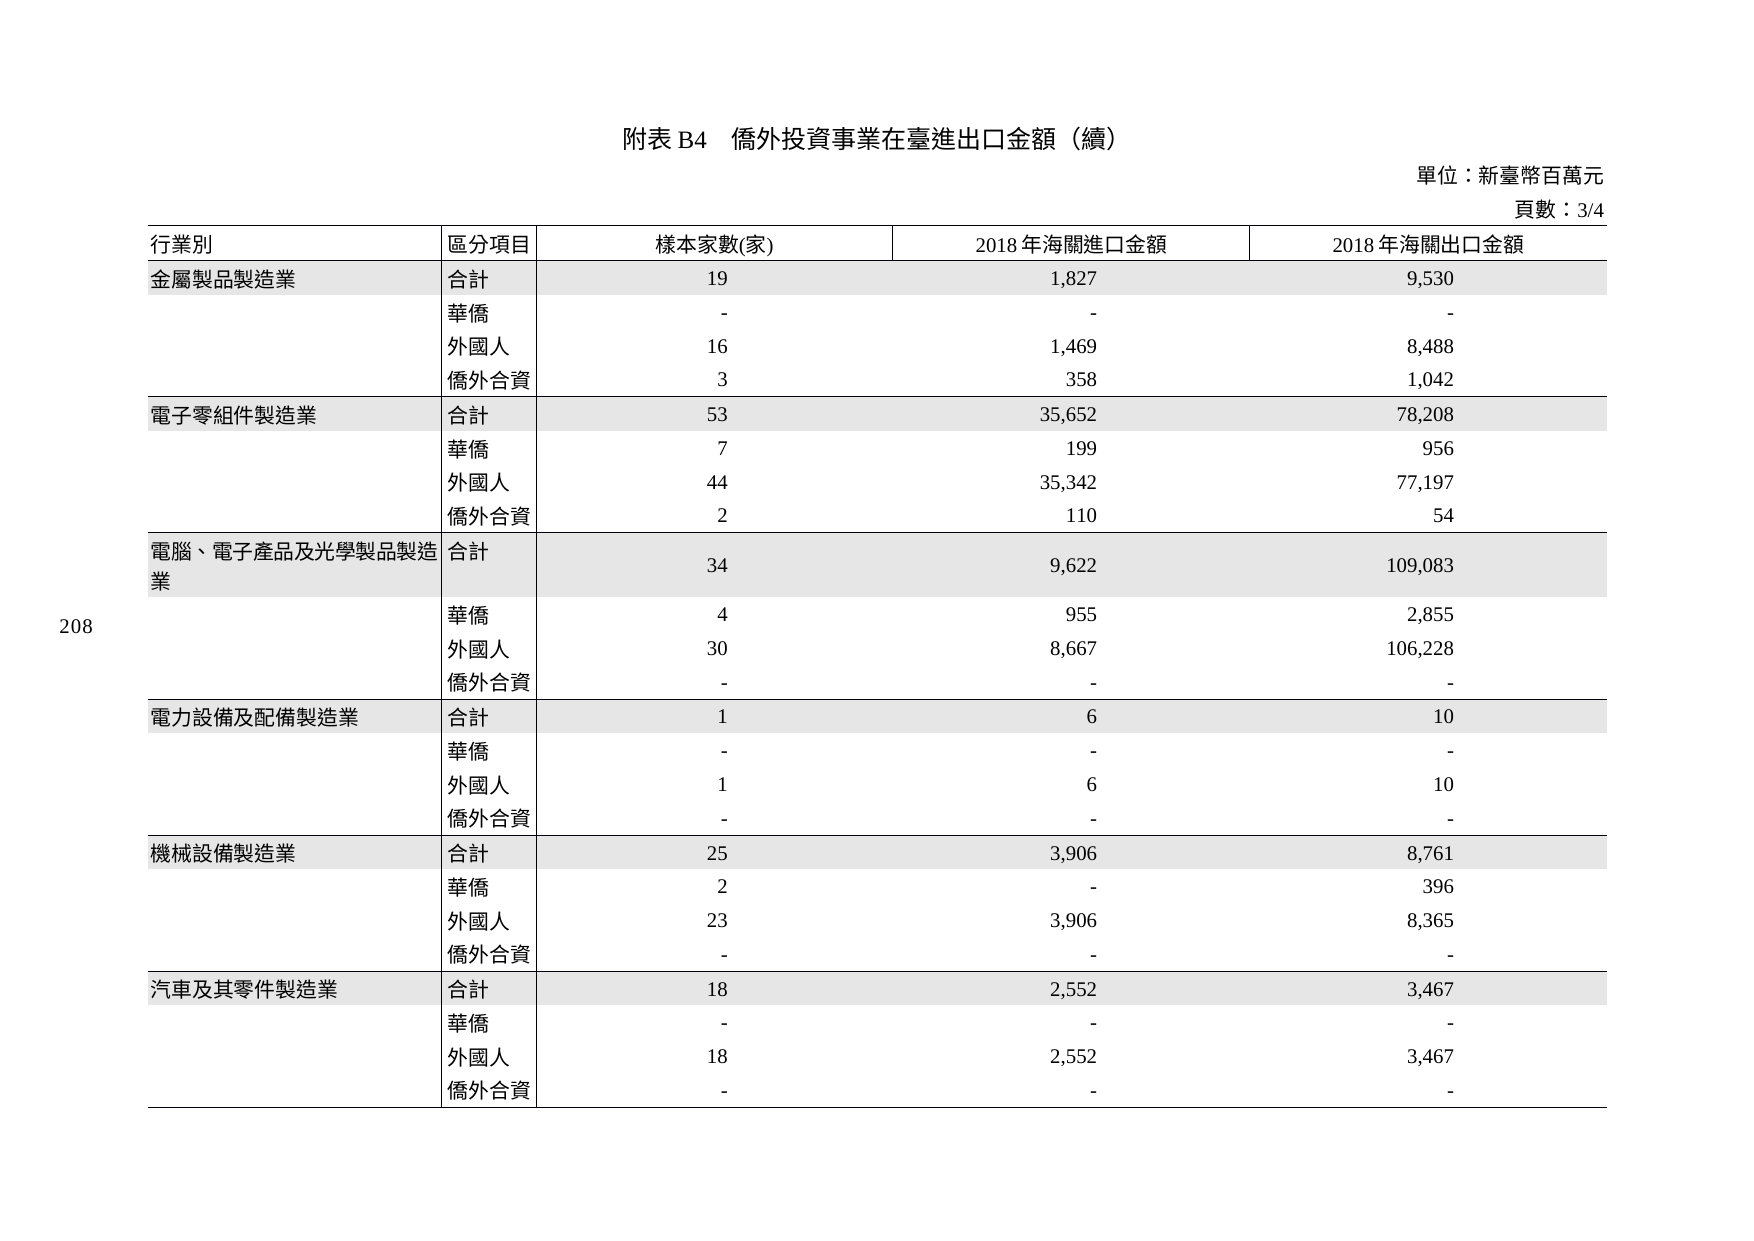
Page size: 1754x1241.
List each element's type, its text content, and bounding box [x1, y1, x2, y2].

table_cell [148, 597, 441, 631]
table_cell 2 [537, 499, 893, 532]
table_cell - [893, 295, 1250, 329]
table_cell 77,197 [1250, 465, 1607, 498]
table_cell 3 [537, 363, 893, 396]
table_cell 53 [537, 397, 893, 431]
table_cell 6 [893, 700, 1250, 733]
table_cell 2 [537, 869, 893, 903]
table_cell 華僑 [442, 295, 536, 329]
table_cell 1,042 [1250, 363, 1607, 396]
table_header 附表B4 僑外投資事業在臺進出口金額（續） [148, 118, 1607, 158]
table_cell 23 [537, 903, 893, 937]
table_cell [148, 363, 441, 396]
table_cell 2,552 [893, 972, 1250, 1005]
table_cell 合計 [442, 533, 536, 597]
table_cell 電子零組件製造業 [148, 397, 441, 431]
table_cell - [1250, 1005, 1607, 1039]
table_cell 電力設備及配備製造業 [148, 700, 441, 733]
table_cell - [537, 665, 893, 698]
table_cell - [537, 1005, 893, 1039]
table_cell 合計 [442, 261, 536, 295]
table_cell 合計 [442, 972, 536, 1005]
table_cell 華僑 [442, 431, 536, 465]
table_cell 8,488 [1250, 329, 1607, 362]
table_cell - [1250, 733, 1607, 767]
table_cell 8,667 [893, 631, 1250, 665]
table_cell 3,467 [1250, 972, 1607, 1005]
table_cell 78,208 [1250, 397, 1607, 431]
table_cell 18 [537, 972, 893, 1005]
table_cell 汽車及其零件製造業 [148, 972, 441, 1005]
table_cell 35,342 [893, 465, 1250, 498]
table_cell 外國人 [442, 767, 536, 801]
table_cell - [537, 295, 893, 329]
table_cell [148, 1039, 441, 1073]
table_cell 行業別 [148, 226, 441, 260]
table_cell - [893, 665, 1250, 698]
table_cell - [537, 801, 893, 834]
table_cell 2,855 [1250, 597, 1607, 631]
table_cell 單位：新臺幣百萬元 [148, 158, 1607, 192]
table_cell [148, 1005, 441, 1039]
table_cell 4 [537, 597, 893, 631]
table_cell 3,906 [893, 836, 1250, 869]
table_cell 10 [1250, 767, 1607, 801]
table_cell 機械設備製造業 [148, 836, 441, 869]
table_cell 10 [1250, 700, 1607, 733]
table_cell 外國人 [442, 631, 536, 665]
table_cell 1 [537, 700, 893, 733]
table_cell 16 [537, 329, 893, 362]
table_cell 396 [1250, 869, 1607, 903]
table_cell 25 [537, 836, 893, 869]
table_cell - [537, 733, 893, 767]
table_cell 358 [893, 363, 1250, 396]
table_cell 僑外合資 [442, 801, 536, 834]
table_cell - [893, 937, 1250, 971]
table_cell 30 [537, 631, 893, 665]
table_cell 合計 [442, 700, 536, 733]
table_cell 955 [893, 597, 1250, 631]
table_cell 華僑 [442, 733, 536, 767]
table_cell [148, 431, 441, 465]
table_cell 956 [1250, 431, 1607, 465]
table_cell [148, 295, 441, 329]
table_cell 華僑 [442, 869, 536, 903]
table_cell - [1250, 937, 1607, 971]
table_cell 1,827 [893, 261, 1250, 295]
table_cell 3,467 [1250, 1039, 1607, 1073]
table_cell 199 [893, 431, 1250, 465]
table_cell [148, 801, 441, 834]
table_cell [148, 665, 441, 698]
table_cell 2018年海關出口金額 [1250, 226, 1607, 260]
table_cell 僑外合資 [442, 937, 536, 971]
table_cell 18 [537, 1039, 893, 1073]
table_cell [148, 631, 441, 665]
table_cell 僑外合資 [442, 363, 536, 396]
table_cell 外國人 [442, 1039, 536, 1073]
table_cell - [893, 733, 1250, 767]
table_cell 109,083 [1250, 533, 1607, 597]
table_cell 8,365 [1250, 903, 1607, 937]
table_cell 9,530 [1250, 261, 1607, 295]
table_cell 1 [537, 767, 893, 801]
table_cell - [893, 801, 1250, 834]
table_cell 44 [537, 465, 893, 498]
table_cell 9,622 [893, 533, 1250, 597]
table_cell - [1250, 295, 1607, 329]
table_cell 1,469 [893, 329, 1250, 362]
table_cell - [893, 1073, 1250, 1107]
table_cell 外國人 [442, 903, 536, 937]
table_cell [148, 937, 441, 971]
table_cell 54 [1250, 499, 1607, 532]
table_cell 電腦、電子產品及光學製品製造業 [148, 533, 441, 597]
table_cell - [1250, 665, 1607, 698]
table_cell 僑外合資 [442, 665, 536, 698]
table_cell 6 [893, 767, 1250, 801]
table_cell 2,552 [893, 1039, 1250, 1073]
table_cell 110 [893, 499, 1250, 532]
table_cell [148, 767, 441, 801]
table_cell 區分項目 [442, 226, 536, 260]
table_cell 19 [537, 261, 893, 295]
table_cell - [1250, 1073, 1607, 1107]
table_cell 3,906 [893, 903, 1250, 937]
table_cell 合計 [442, 836, 536, 869]
table_cell 7 [537, 431, 893, 465]
table_cell 34 [537, 533, 893, 597]
table_cell 金屬製品製造業 [148, 261, 441, 295]
table_cell 華僑 [442, 597, 536, 631]
table_cell [148, 903, 441, 937]
table_cell 8,761 [1250, 836, 1607, 869]
table_cell [148, 499, 441, 532]
table_cell 頁數：3/4 [148, 192, 1607, 225]
table_cell - [537, 1073, 893, 1107]
table_cell - [537, 937, 893, 971]
table_cell - [1250, 801, 1607, 834]
table_cell 僑外合資 [442, 499, 536, 532]
table_cell [148, 329, 441, 362]
table_cell 106,228 [1250, 631, 1607, 665]
table_cell 2018年海關進口金額 [893, 226, 1249, 260]
table_cell 樣本家數(家) [537, 226, 892, 260]
table_cell [148, 1073, 441, 1107]
table_cell 外國人 [442, 329, 536, 362]
table_cell [148, 465, 441, 498]
table_cell 外國人 [442, 465, 536, 498]
table_cell [148, 869, 441, 903]
table_cell 合計 [442, 397, 536, 431]
table_cell [148, 733, 441, 767]
table_cell - [893, 869, 1250, 903]
table_cell 僑外合資 [442, 1073, 536, 1107]
table_cell 35,652 [893, 397, 1250, 431]
table_cell 華僑 [442, 1005, 536, 1039]
table_cell - [893, 1005, 1250, 1039]
